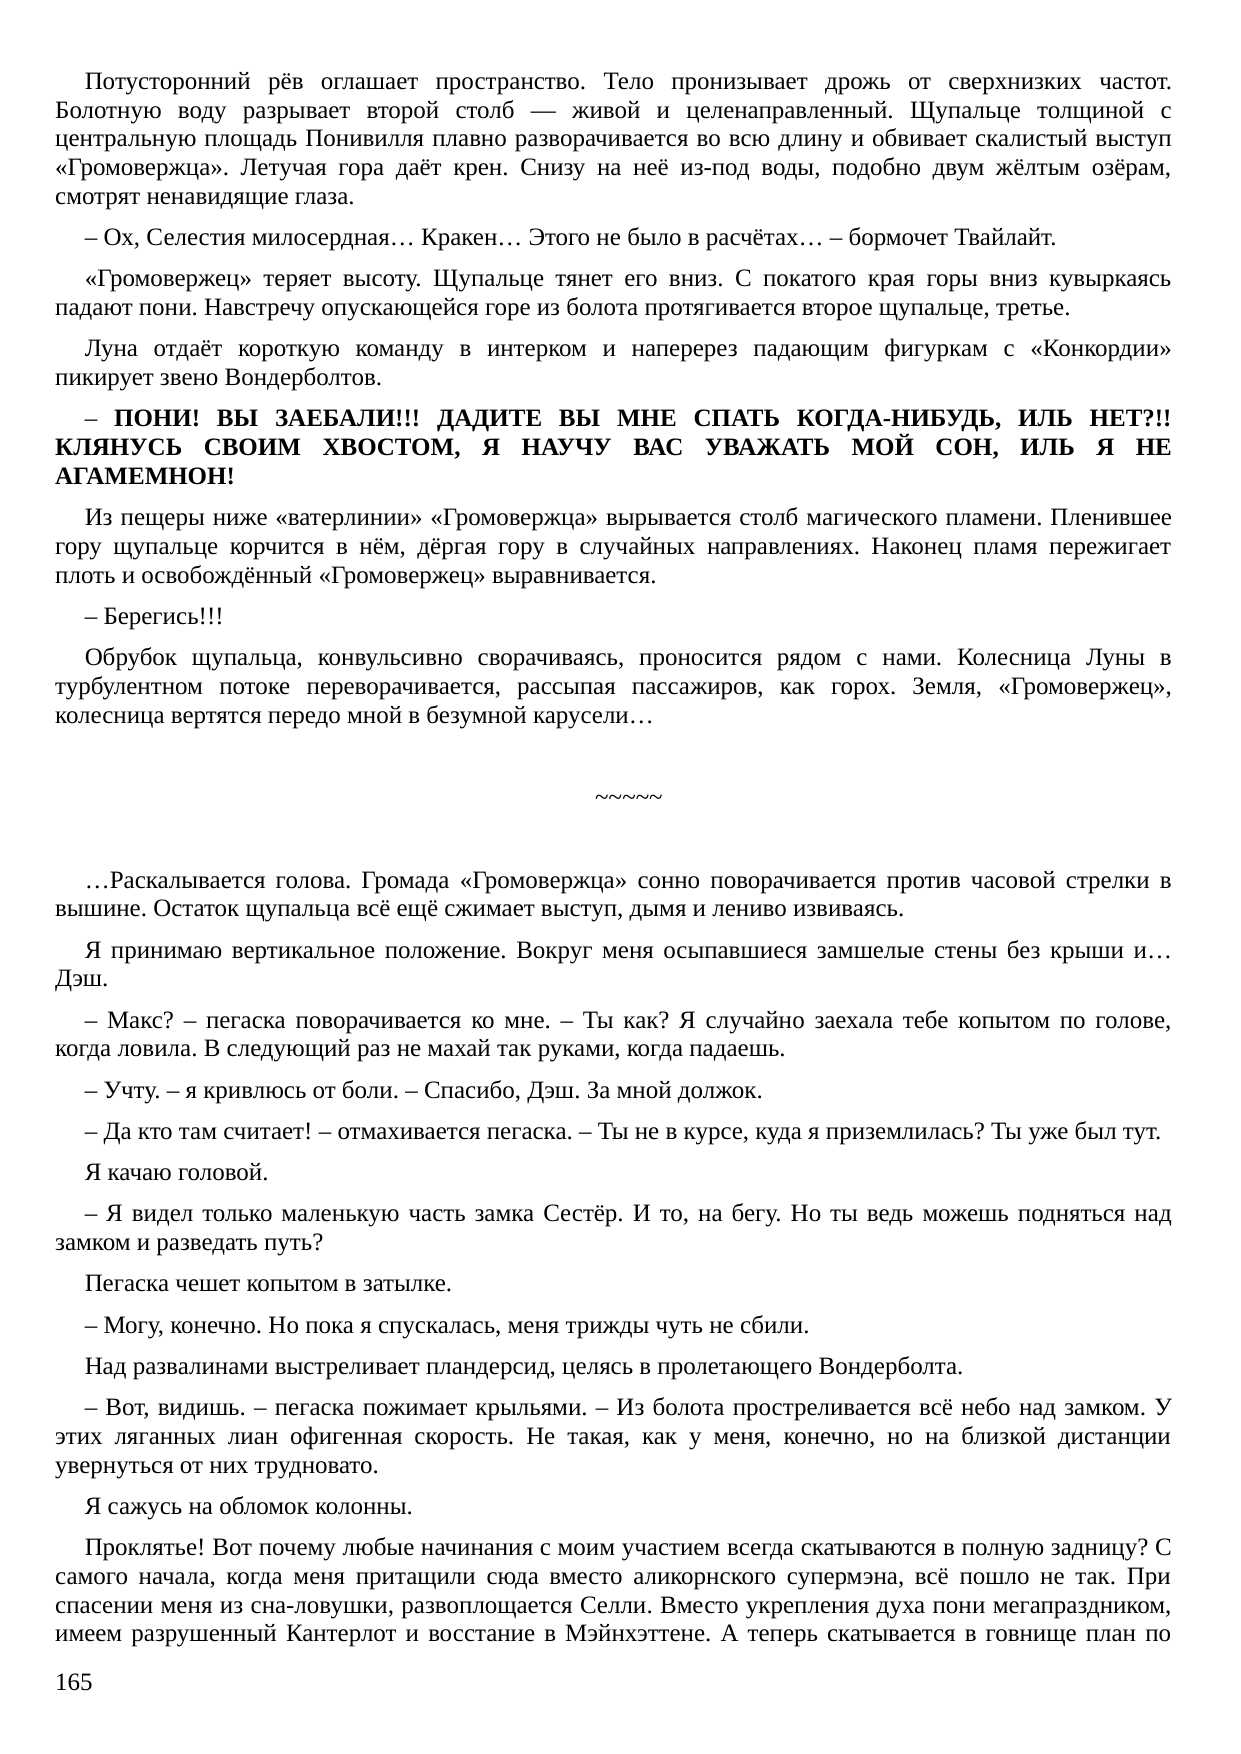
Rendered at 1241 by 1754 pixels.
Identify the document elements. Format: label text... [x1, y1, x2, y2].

text – ПОНИ! ВЫ ЗАЕБАЛИ!!! ДАДИТЕ ВЫ МНЕ СПАТЬ КОГДА-НИБУДЬ, ИЛЬ НЕТ?!! КЛЯНУСЬ СВОИМ ХВОСТОМ, Я НАУЧУ ВАС УВАЖАТЬ МОЙ СОН, ИЛЬ Я НЕ АГАМЕМНОН! [55, 403, 1173, 490]
text – Берегись!!! [55, 601, 1173, 630]
text Я качаю головой. [55, 1157, 1173, 1186]
text «Громовержец» теряет высоту. Щупальце тянет его вниз. С покатого края горы вниз кувыркаясь падают пони. Навстречу опускающейся горе из болота протягивается второе щупальце, третье. [55, 263, 1173, 321]
text Над развалинами выстреливает пландерсид, целясь в пролетающего Вондерболта. [55, 1351, 1173, 1380]
text Я принимаю вертикальное положение. Вокруг меня осыпавшиеся замшелые стены без крыши и… Дэш. [55, 935, 1173, 992]
text – Вот, видишь. – пегаска пожимает крыльями. – Из болота простреливается всё небо над замком. У этих ляганных лиан офигенная скорость. Не такая, как у меня, конечно, но на близкой дистанции увернуться от них трудновато. [55, 1392, 1173, 1478]
text Из пещеры ниже «ватерлинии» «Громовержца» вырывается столб магического пламени. Пленившее гору щупальце корчится в нём, дёргая гору в случайных направлениях. Наконец пламя пережигает плоть и освобождённый «Громовержец» выравнивается. [55, 502, 1173, 588]
text Потусторонний рёв оглашает пространство. Тело пронизывает дрожь от сверхнизких частот. Болотную воду разрывает второй столб — живой и целенаправленный. Щупальце толщиной с центральную площадь Понивилля плавно разворачивается во всю длину и обвивает скалистый выступ «Громовержца». Летучая гора даёт крен. Снизу на неё из-под воды, подобно двум жёлтым озёрам, смотрят ненавидящие глаза. [55, 66, 1173, 210]
text ~~~~~ [55, 782, 1173, 811]
text Обрубок щупальца, конвульсивно сворачиваясь, проносится рядом с нами. Колесница Луны в турбулентном потоке переворачивается, рассыпая пассажиров, как горох. Земля, «Громовержец», колесница вертятся передо мной в безумной карусели… [55, 642, 1173, 728]
text Проклятье! Вот почему любые начинания с моим участием всегда скатываются в полную задницу? С самого начала, когда меня притащили сюда вместо аликорнского супермэна, всё пошло не так. При спасении меня из сна-ловушки, развоплощается Селли. Вместо укрепления духа пони мегапраздником, имеем разрушенный Кантерлот и восстание в Мэйнхэттене. А теперь скатывается в говнище план по [55, 1532, 1173, 1647]
text – Я видел только маленькую часть замка Сестёр. И то, на бегу. Но ты ведь можешь подняться над замком и разведать путь? [55, 1198, 1173, 1256]
text …Раскалывается голова. Громада «Громовержца» сонно поворачивается против часовой стрелки в вышине. Остаток щупальца всё ещё сжимает выступ, дымя и лениво извиваясь. [55, 865, 1173, 922]
text Я сажусь на обломок колонны. [55, 1491, 1173, 1520]
text Пегаска чешет копытом в затылке. [55, 1268, 1173, 1297]
text – Да кто там считает! – отмахивается пегаска. – Ты не в курсе, куда я приземлилась? Ты уже был тут. [55, 1116, 1173, 1145]
text – Макс? – пегаска поворачивается ко мне. – Ты как? Я случайно заехала тебе копытом по голове, когда ловила. В следующий раз не махай так руками, когда падаешь. [55, 1005, 1173, 1062]
text Луна отдаёт короткую команду в интерком и наперерез падающим фигуркам с «Конкордии» пикирует звено Вондерболтов. [55, 333, 1173, 391]
text – Учту. – я кривлюсь от боли. – Спасибо, Дэш. За мной должок. [55, 1075, 1173, 1103]
text – Могу, конечно. Но пока я спускалась, меня трижды чуть не сбили. [55, 1310, 1173, 1338]
text – Ох, Селестия милосердная… Кракен… Этого не было в расчётах… – бормочет Твайлайт. [55, 222, 1173, 251]
